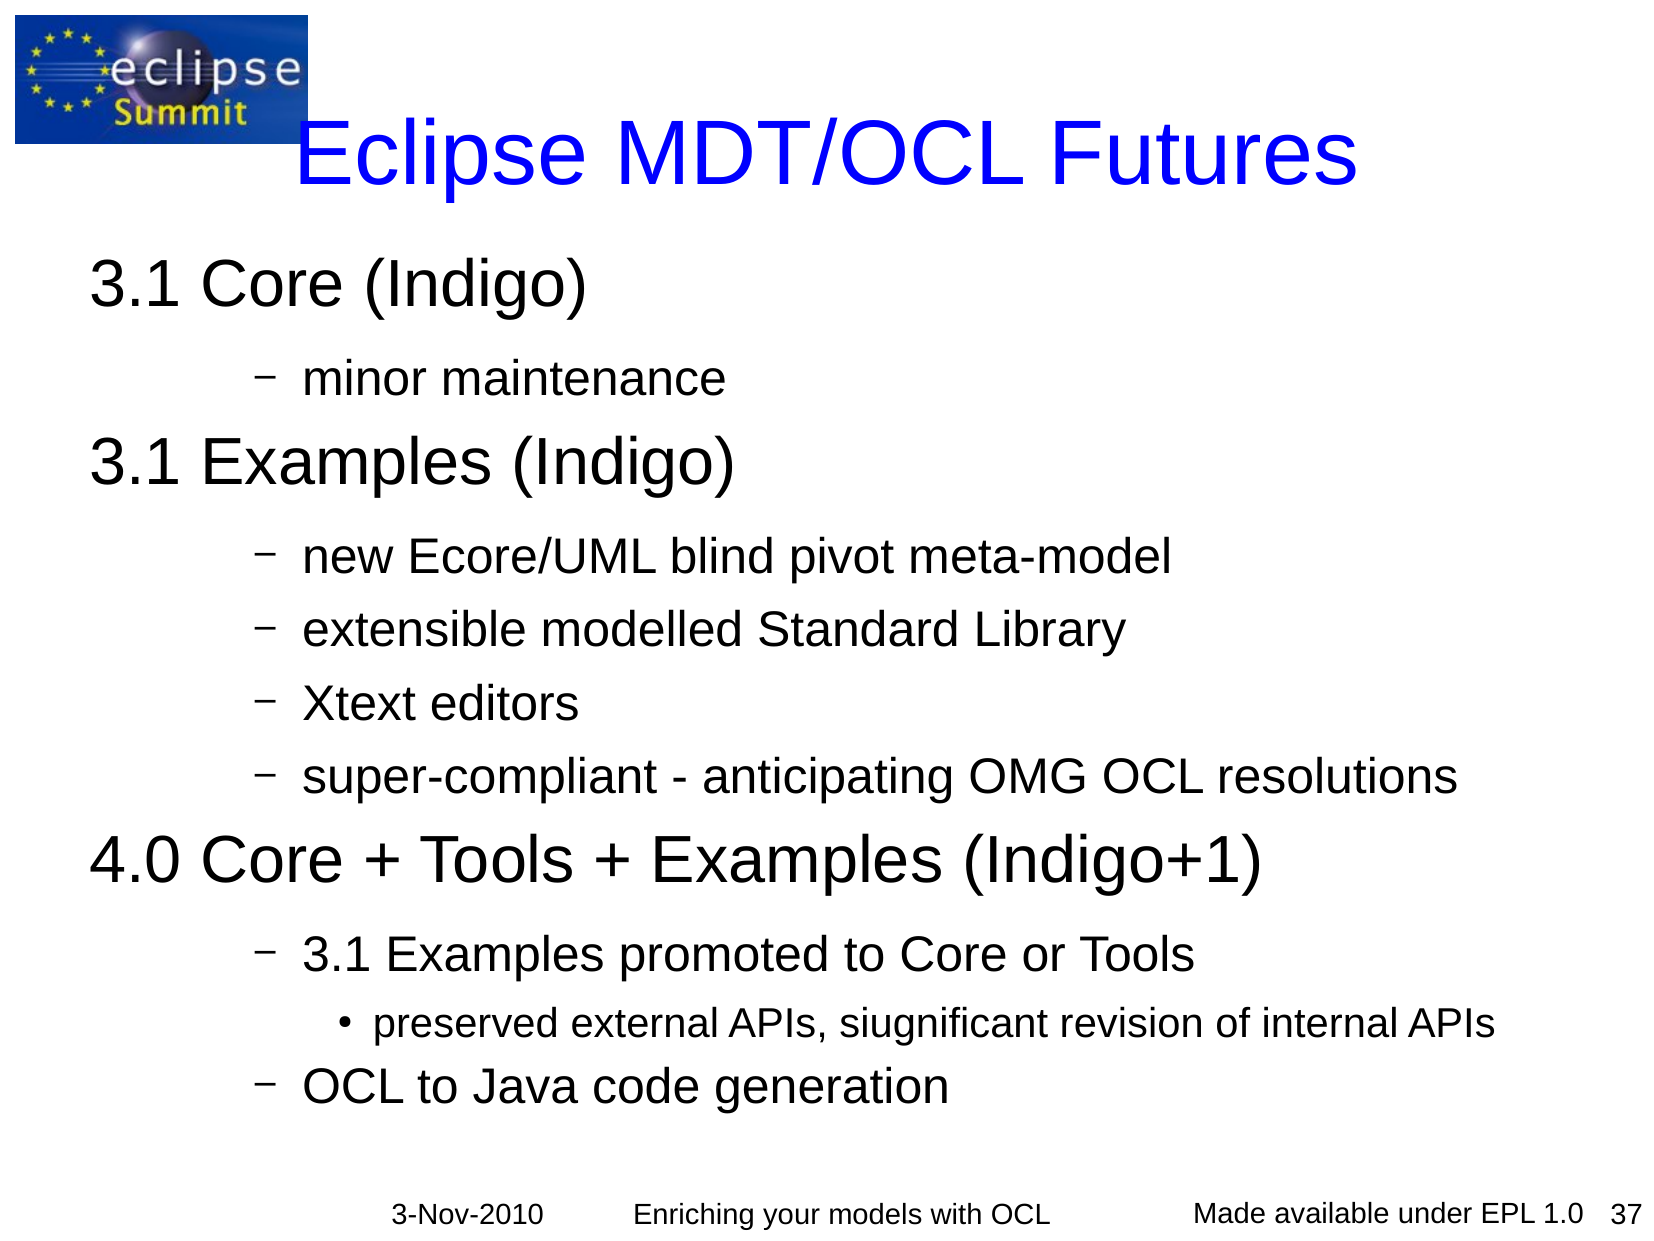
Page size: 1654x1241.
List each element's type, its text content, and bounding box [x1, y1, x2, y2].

picture [15, 15, 308, 144]
title Eclipse MDT/OCL Futures [82, 56, 1571, 250]
list 3.1 Core (Indigo) minor maintenance 3.1 Examples (Indigo) new Ecore/UML blind pivot meta-model extensible modelled Standard Library Xtext editors super-compliant - anticipating OMG OCL resolutions 4.0 Core + Tools + Examples (Indigo+1) 3.1 Examples promoted to Core or Tools preserved external APIs, siugnificant revision of internal APIs OCL to Java code generation [89, 245, 1578, 1115]
